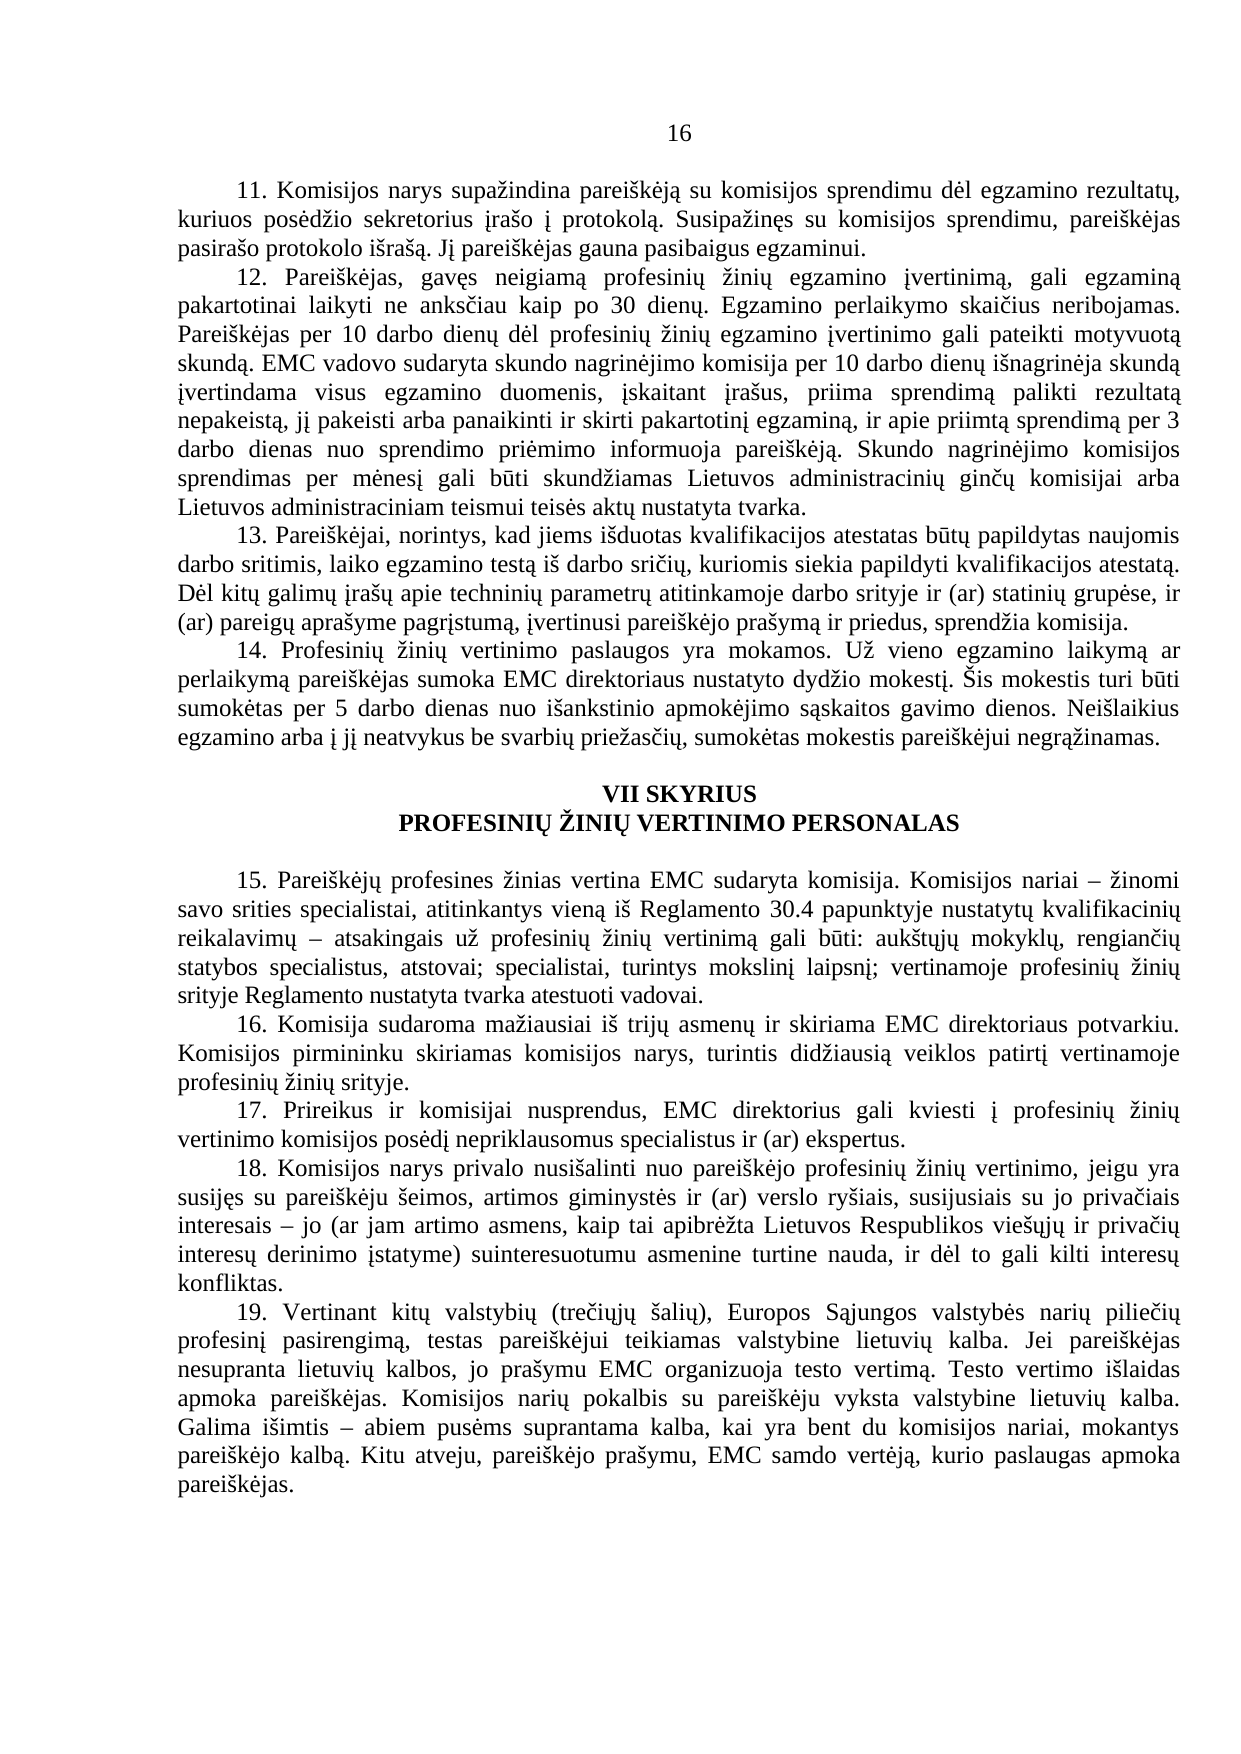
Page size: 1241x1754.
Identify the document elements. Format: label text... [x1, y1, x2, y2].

text 12. Pareiškėjas, gavęs neigiamą profesinių žinių egzamino įvertinimą, gali egzaminą pakartotinai laikyti ne anksčiau kaip po 30 dienų. Egzamino perlaikymo skaičius neribojamas. Pareiškėjas per 10 darbo dienų dėl profesinių žinių egzamino įvertinimo gali pateikti motyvuotą skundą. EMC vadovo sudaryta skundo nagrinėjimo komisija per 10 darbo dienų išnagrinėja skundą įvertindama visus egzamino duomenis, įskaitant įrašus, priima sprendimą palikti rezultatą nepakeistą, jį pakeisti arba panaikinti ir skirti pakartotinį egzaminą, ir apie priimtą sprendimą per 3 darbo dienas nuo sprendimo priėmimo informuoja pareiškėją. Skundo nagrinėjimo komisijos sprendimas per mėnesį gali būti skundžiamas Lietuvos administracinių ginčų komisijai arba Lietuvos administraciniam teismui teisės aktų nustatyta tvarka. [177, 262, 1181, 521]
text VII SKYRIUS [177, 779, 1181, 808]
text 14. Profesinių žinių vertinimo paslaugos yra mokamos. Už vieno egzamino laikymą ar perlaikymą pareiškėjas sumoka EMC direktoriaus nustatyto dydžio mokestį. Šis mokestis turi būti sumokėtas per 5 darbo dienas nuo išankstinio apmokėjimo sąskaitos gavimo dienos. Neišlaikius egzamino arba į jį neatvykus be svarbių priežasčių, sumokėtas mokestis pareiškėjui negrąžinamas. [177, 636, 1181, 751]
text 17. Prireikus ir komisijai nusprendus, EMC direktorius gali kviesti į profesinių žinių vertinimo komisijos posėdį nepriklausomus specialistus ir (ar) ekspertus. [177, 1096, 1181, 1153]
text 16. Komisija sudaroma mažiausiai iš trijų asmenų ir skiriama EMC direktoriaus potvarkiu. Komisijos pirmininku skiriamas komisijos narys, turintis didžiausią veiklos patirtį vertinamoje profesinių žinių srityje. [177, 1009, 1181, 1096]
text 11. Komisijos narys supažindina pareiškėją su komisijos sprendimu dėl egzamino rezultatų, kuriuos posėdžio sekretorius įrašo į protokolą. Susipažinęs su komisijos sprendimu, pareiškėjas pasirašo protokolo išrašą. Jį pareiškėjas gauna pasibaigus egzaminui. [177, 176, 1181, 262]
text 19. Vertinant kitų valstybių (trečiųjų šalių), Europos Sąjungos valstybės narių piliečių profesinį pasirengimą, testas pareiškėjui teikiamas valstybine lietuvių kalba. Jei pareiškėjas nesupranta lietuvių kalbos, jo prašymu EMC organizuoja testo vertimą. Testo vertimo išlaidas apmoka pareiškėjas. Komisijos narių pokalbis su pareiškėju vyksta valstybine lietuvių kalba. Galima išimtis – abiem pusėms suprantama kalba, kai yra bent du komisijos nariai, mokantys pareiškėjo kalbą. Kitu atveju, pareiškėjo prašymu, EMC samdo vertėją, kurio paslaugas apmoka pareiškėjas. [177, 1297, 1181, 1498]
text PROFESINIŲ ŽINIŲ VERTINIMO PERSONALAS [177, 808, 1181, 837]
text 18. Komisijos narys privalo nusišalinti nuo pareiškėjo profesinių žinių vertinimo, jeigu yra susijęs su pareiškėju šeimos, artimos giminystės ir (ar) verslo ryšiais, susijusiais su jo privačiais interesais – jo (ar jam artimo asmens, kaip tai apibrėžta Lietuvos Respublikos viešųjų ir privačių interesų derinimo įstatyme) suinteresuotumu asmenine turtine nauda, ir dėl to gali kilti interesų konfliktas. [177, 1153, 1181, 1297]
text 15. Pareiškėjų profesines žinias vertina EMC sudaryta komisija. Komisijos nariai – žinomi savo srities specialistai, atitinkantys vieną iš Reglamento 30.4 papunktyje nustatytų kvalifikacinių reikalavimų – atsakingais už profesinių žinių vertinimą gali būti: aukštųjų mokyklų, rengiančių statybos specialistus, atstovai; specialistai, turintys mokslinį laipsnį; vertinamoje profesinių žinių srityje Reglamento nustatyta tvarka atestuoti vadovai. [177, 866, 1181, 1009]
text 13. Pareiškėjai, norintys, kad jiems išduotas kvalifikacijos atestatas būtų papildytas naujomis darbo sritimis, laiko egzamino testą iš darbo sričių, kuriomis siekia papildyti kvalifikacijos atestatą. Dėl kitų galimų įrašų apie techninių parametrų atitinkamoje darbo srityje ir (ar) statinių grupėse, ir (ar) pareigų aprašyme pagrįstumą, įvertinusi pareiškėjo prašymą ir priedus, sprendžia komisija. [177, 521, 1181, 636]
